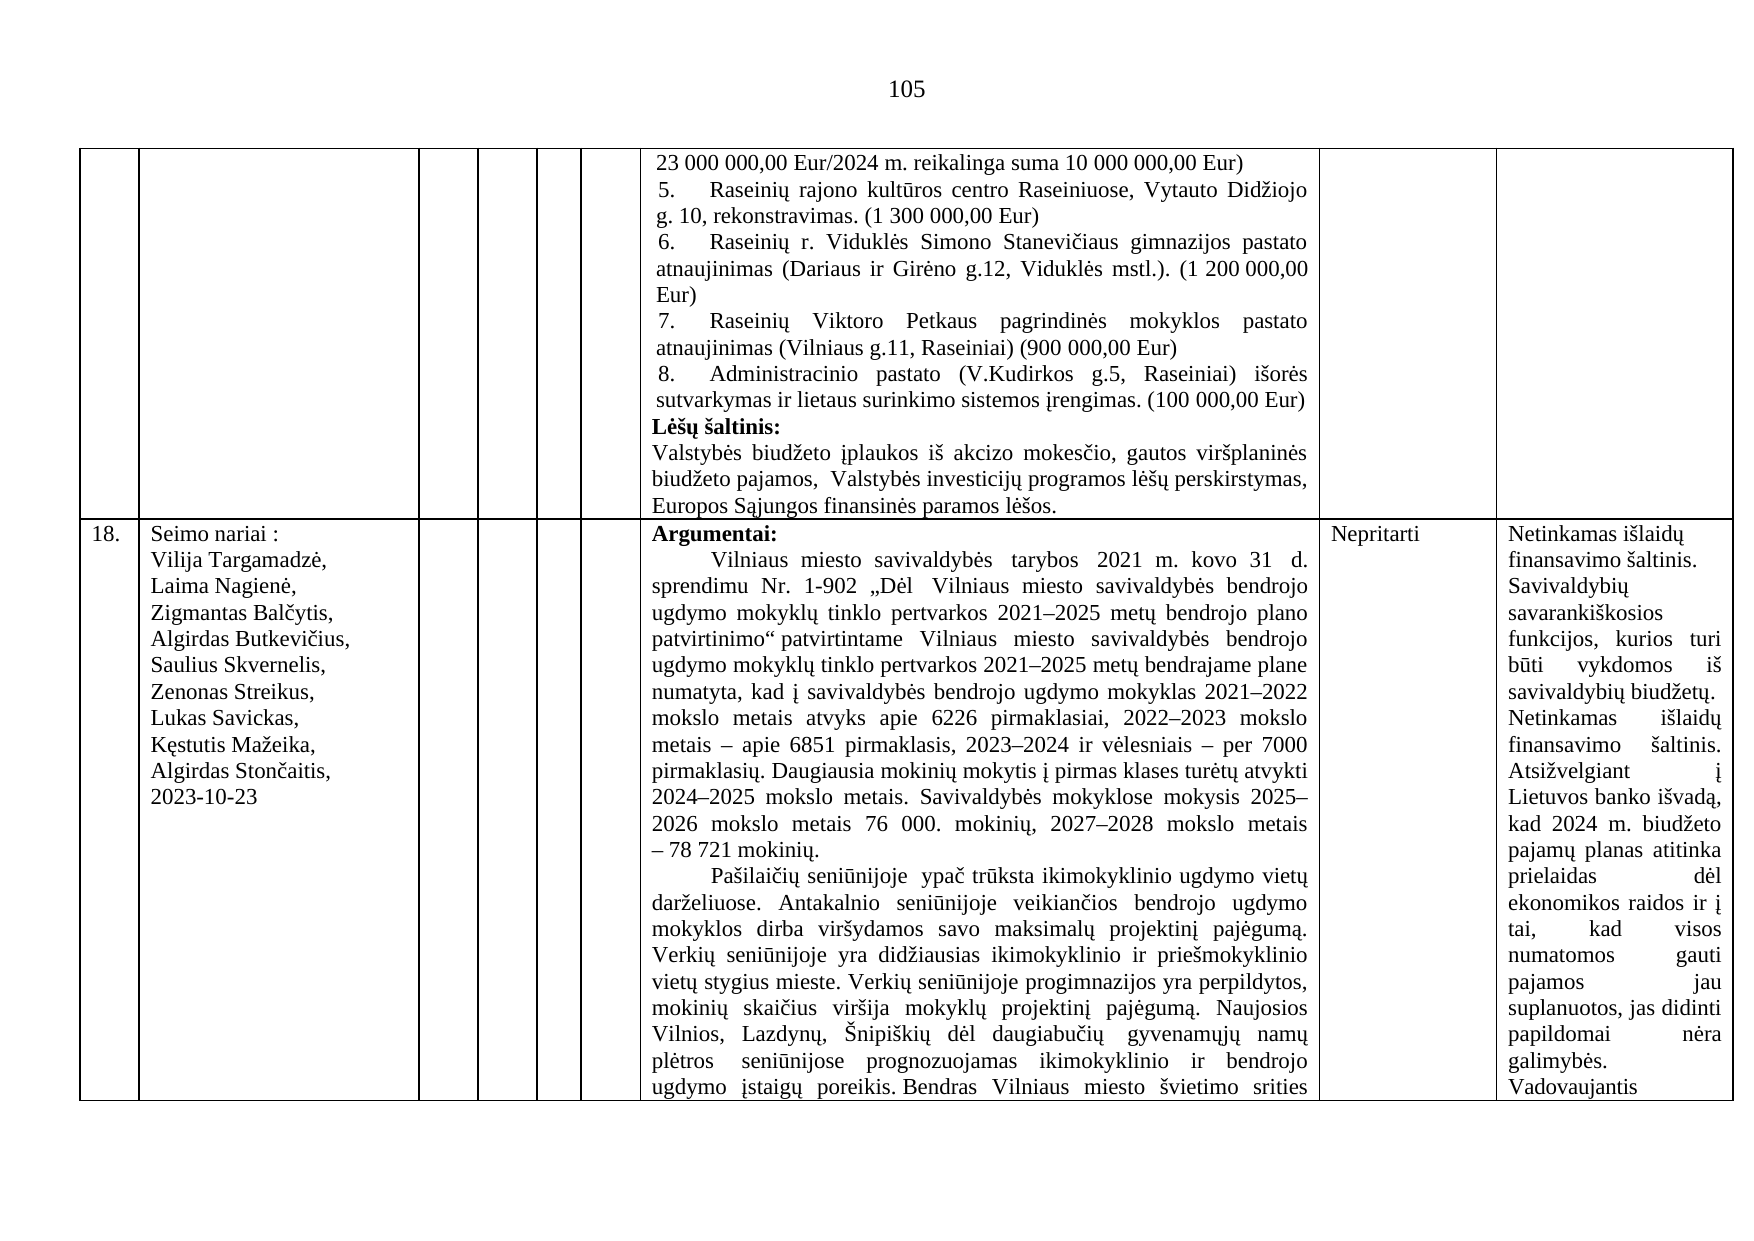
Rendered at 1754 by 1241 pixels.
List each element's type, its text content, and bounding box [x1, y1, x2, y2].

table_cell [582, 149, 640, 518]
table_cell [582, 520, 640, 1099]
table_cell 23 000 000,00 Eur/2024 m. reikalinga suma 10 000 000,00 Eur) 5. Raseinių rajono kultūros centro Raseiniuose, Vytauto Didžiojo g. 10, rekonstravimas. (1 300 000,00 Eur) 6. Raseinių r. Viduklės Simono Stanevičiaus gimnazijos pastato atnaujinimas (Dariaus ir Girėno g.12, Viduklės mstl.). (1 200 000,00 Eur) 7. Raseinių Viktoro Petkaus pagrindinės mokyklos pastato atnaujinimas (Vilniaus g.11, Raseiniai) (900 000,00 Eur) 8. Administracinio pastato (V.Kudirkos g.5, Raseiniai) išorės sutvarkymas ir lietaus surinkimo sistemos įrengimas. (100 000,00 Eur) Lėšų šaltinis: Valstybės biudžeto įplaukos iš akcizo mokesčio, gautos viršplaninės biudžeto pajamos, Valstybės investicijų programos lėšų perskirstymas, Europos Sąjungos finansinės paramos lėšos. [641, 149, 1319, 518]
table_cell Seimo nariai : Vilija Targamadzė, Laima Nagienė, Zigmantas Balčytis, Algirdas Butkevičius, Saulius Skvernelis, Zenonas Streikus, Lukas Savickas, Kęstutis Mažeika, Algirdas Stončaitis, 2023-10-23 [140, 520, 418, 1099]
table_cell [538, 149, 580, 518]
table_cell Netinkamas išlaidų finansavimo šaltinis. Savivaldybių savarankiškosios funkcijos, kurios turi būti vykdomos iš savivaldybių biudžetų. Netinkamas išlaidų finansavimo šaltinis. Atsižvelgiant į Lietuvos banko išvadą, kad 2024 m. biudžeto pajamų planas atitinka prielaidas dėl ekonomikos raidos ir į tai, kad visos numatomos gauti pajamos jau suplanuotos, jas didinti papildomai nėra galimybės. Vadovaujantis [1497, 520, 1732, 1099]
table_cell [420, 149, 477, 518]
table_cell [81, 149, 138, 518]
table_cell [479, 149, 536, 518]
table_cell [538, 520, 580, 1099]
table_cell [140, 149, 418, 518]
table_cell [479, 520, 536, 1099]
table_cell Argumentai: Vilniaus miesto savivaldybės tarybos 2021 m. kovo 31 d. sprendimu Nr. 1-902 „Dėl Vilniaus miesto savivaldybės bendrojo ugdymo mokyklų tinklo pertvarkos 2021–2025 metų bendrojo plano patvirtinimo“ patvirtintame Vilniaus miesto savivaldybės bendrojo ugdymo mokyklų tinklo pertvarkos 2021–2025 metų bendrajame plane numatyta, kad į savivaldybės bendrojo ugdymo mokyklas 2021–2022 mokslo metais atvyks apie 6226 pirmaklasiai, 2022–2023 mokslo metais – apie 6851 pirmaklasis, 2023–2024 ir vėlesniais – per 7000 pirmaklasių. Daugiausia mokinių mokytis į pirmas klases turėtų atvykti 2024–2025 mokslo metais. Savivaldybės mokyklose mokysis 2025–2026 mokslo metais 76 000. mokinių, 2027–2028 mokslo metais – 78 721 mokinių. Pašilaičių seniūnijoje ypač trūksta ikimokyklinio ugdymo vietų darželiuose. Antakalnio seniūnijoje veikiančios bendrojo ugdymo mokyklos dirba viršydamos savo maksimalų projektinį pajėgumą. Verkių seniūnijoje yra didžiausias ikimokyklinio ir priešmokyklinio vietų stygius mieste. Verkių seniūnijoje progimnazijos yra perpildytos, mokinių skaičius viršija mokyklų projektinį pajėgumą. Naujosios Vilnios, Lazdynų, Šnipiškių dėl daugiabučių gyvenamųjų namų plėtros seniūnijose prognozuojamas ikimokyklinio ir bendrojo ugdymo įstaigų poreikis. Bendras Vilniaus miesto švietimo srities [641, 520, 1319, 1099]
table_cell [420, 520, 477, 1099]
table_cell [1497, 149, 1732, 518]
table_cell [1320, 149, 1496, 518]
table_cell 18. [81, 520, 138, 1099]
table_cell Nepritarti [1320, 520, 1496, 1099]
